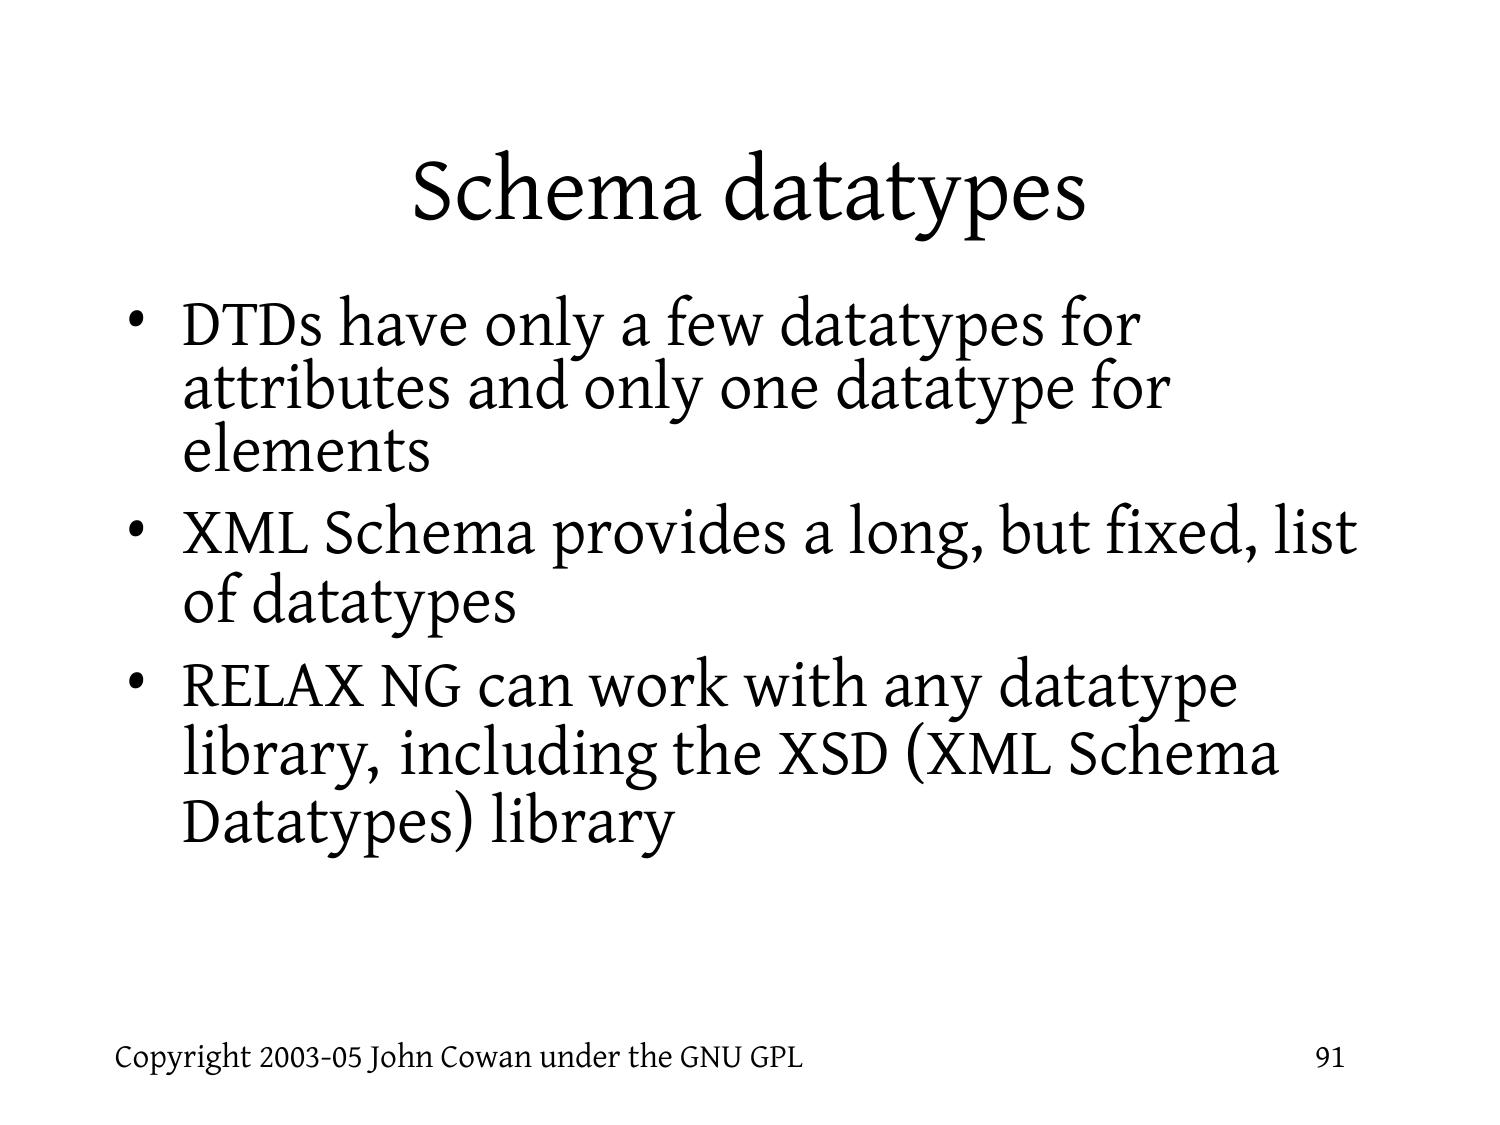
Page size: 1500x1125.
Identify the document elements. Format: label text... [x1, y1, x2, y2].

list DTDs have only a few datatypes for attributes and only one datatype for elements XML Schema provides a long, but fixed, list of datatypes RELAX NG can work with any datatype library, including the XSD (XML Schema Datatypes) library [112, 287, 1388, 1081]
title Schema datatypes [112, 99, 1388, 287]
